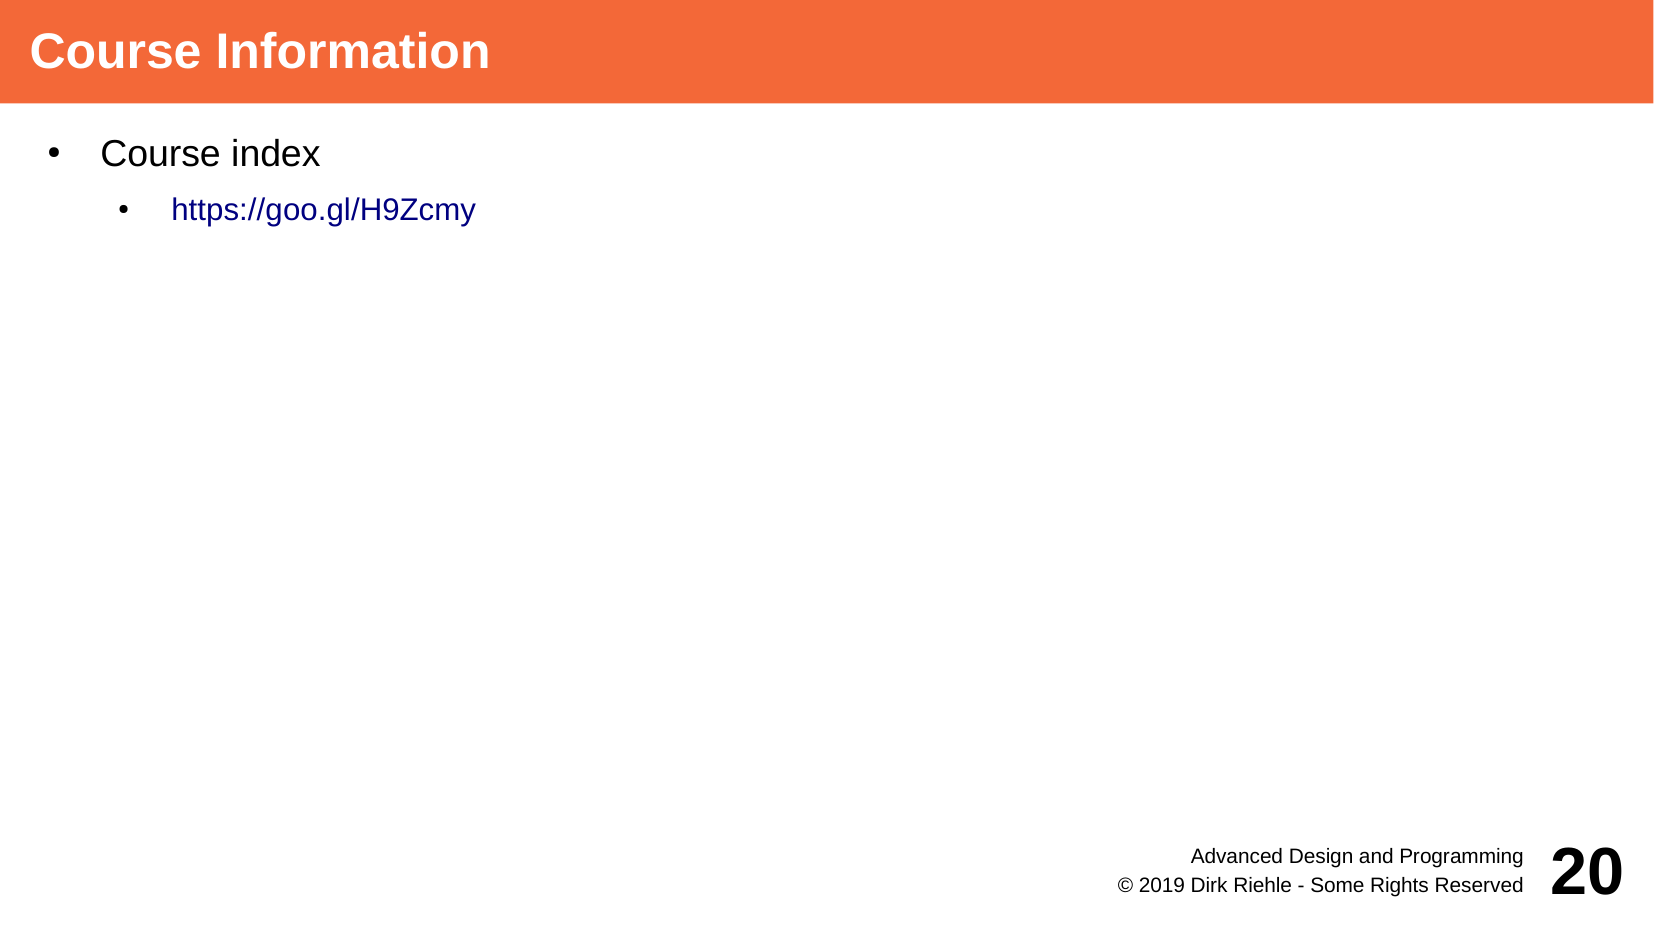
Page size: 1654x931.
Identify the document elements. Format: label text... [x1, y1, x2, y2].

title Course Information [0, 0, 1654, 104]
list Course index https://goo.gl/H9Zcmy [29, 132, 1625, 813]
